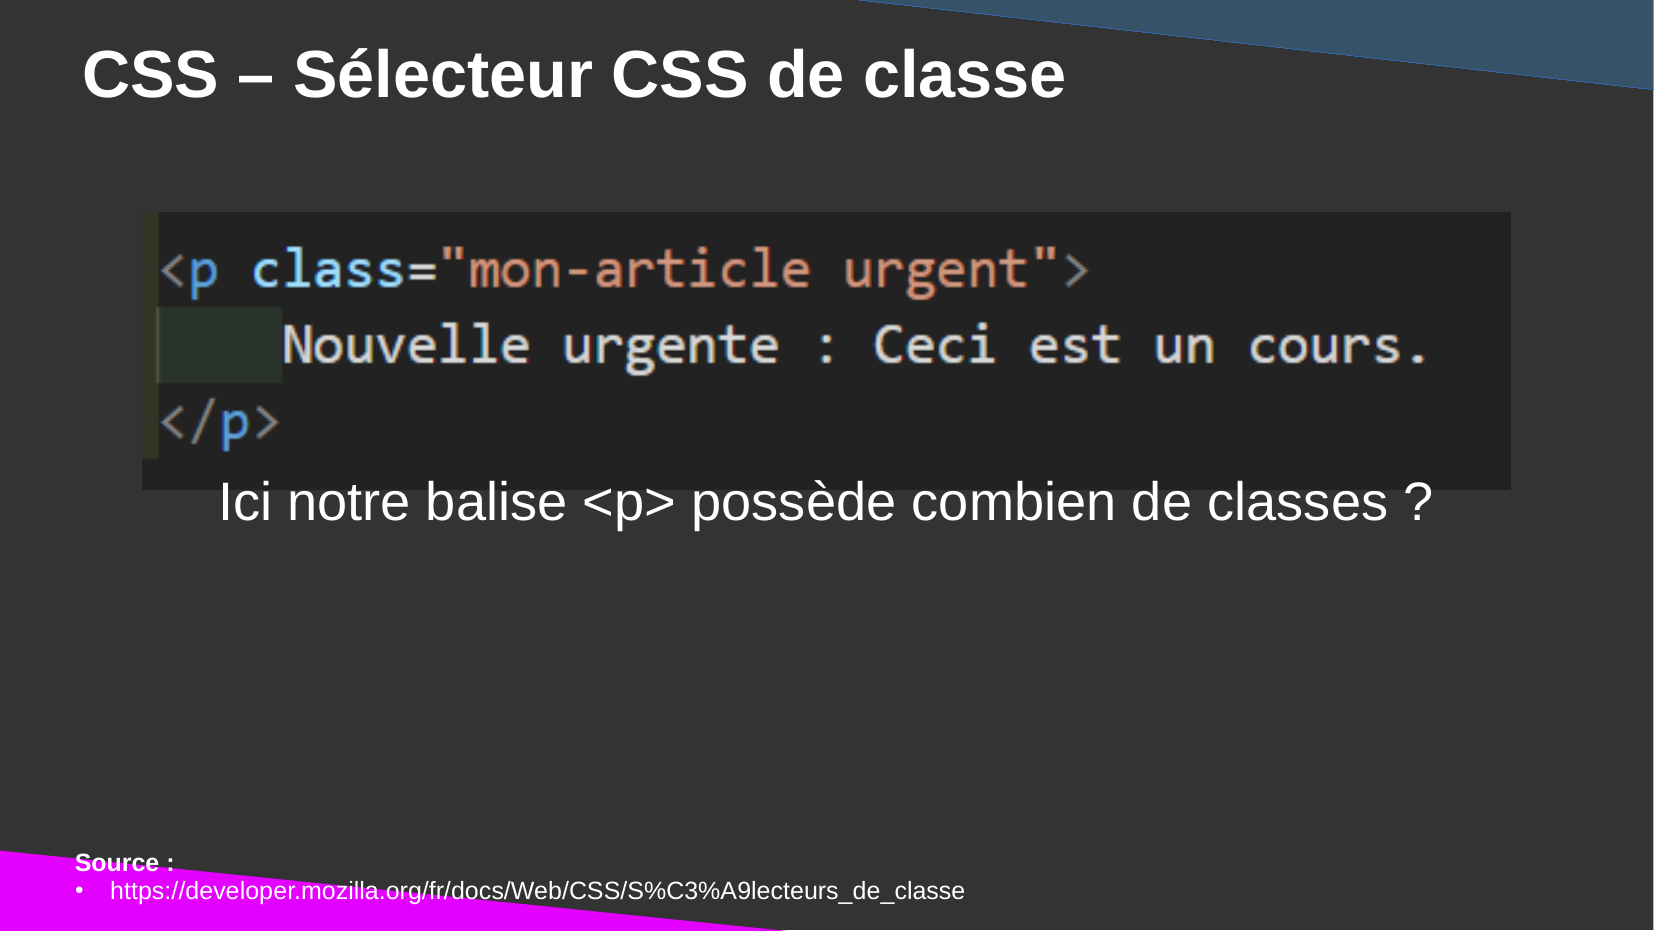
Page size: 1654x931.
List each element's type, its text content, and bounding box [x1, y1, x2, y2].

text_box Source : https://developer.mozilla.org/fr/docs/Web/CSS/S%C3%A9lecteurs_de_classe [60, 841, 1546, 913]
text_box [0, 850, 788, 931]
title CSS – Sélecteur CSS de classe [82, 37, 1571, 114]
title Ici notre balise <p> possède combien de classes ? [206, 471, 1447, 538]
text_box [859, 0, 1654, 90]
picture [142, 212, 1511, 490]
